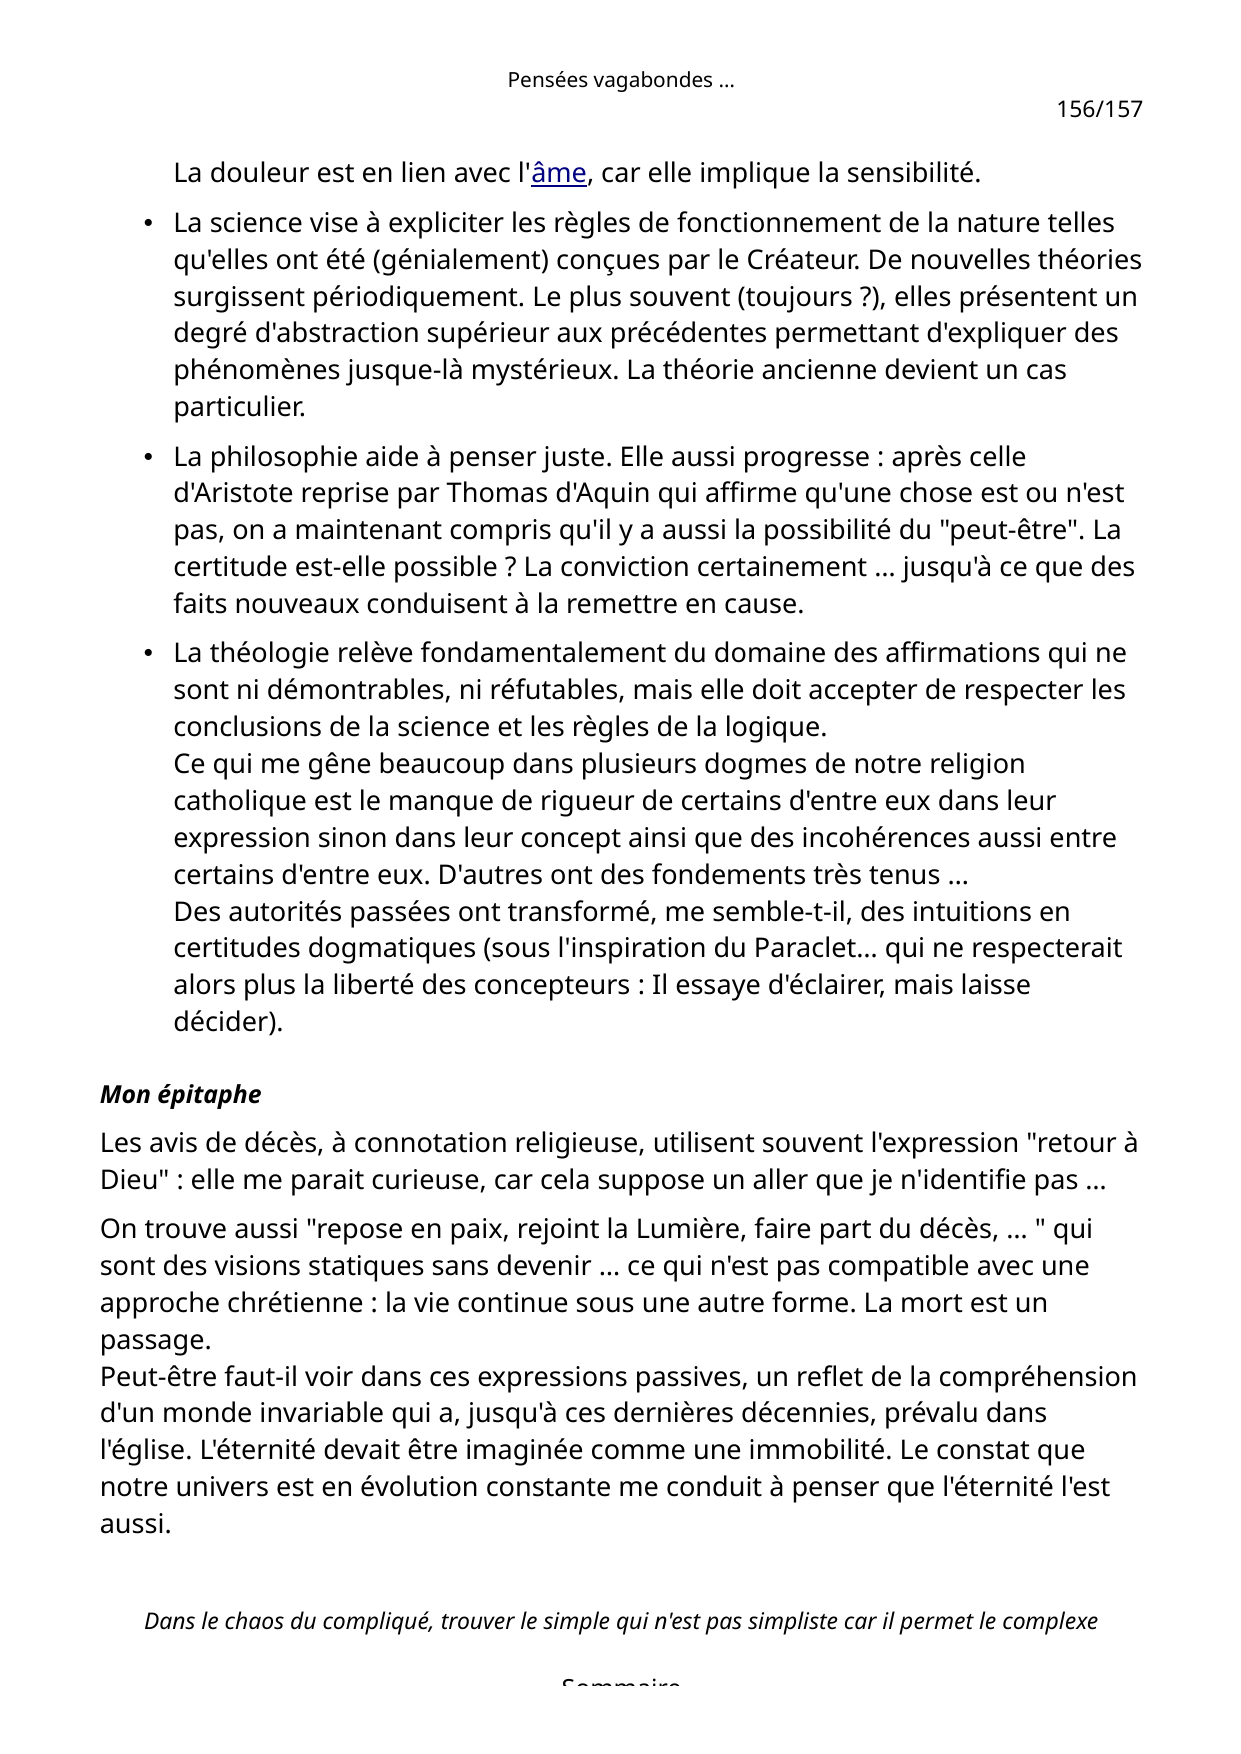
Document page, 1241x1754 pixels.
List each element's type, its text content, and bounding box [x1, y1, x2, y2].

list La philosophie aide à penser juste. Elle aussi progresse : après celle d'Aristote reprise par Thomas d'Aquin qui affirme qu'une chose est ou n'est pas, on a maintenant compris qu'il y a aussi la possibilité du "peut-être". La certitude est-elle possible ? La conviction certainement … jusqu'à ce que des faits nouveaux conduisent à la remettre en cause. [144, 437, 1143, 621]
text On trouve aussi "repose en paix, rejoint la Lumière, faire part du décès, … " qui sont des visions statiques sans devenir … ce qui n'est pas compatible avec une approche chrétienne : la vie continue sous une autre forme. La mort est un passage. Peut-être faut-il voir dans ces expressions passives, un reflet de la compréhension d'un monde invariable qui a, jusqu'à ces dernières décennies, prévalu dans l'église. L'éternité devait être imaginée comme une immobilité. Le constat que notre univers est en évolution constante me conduit à penser que l'éternité l'est aussi. [99, 1209, 1143, 1541]
subtitle Mon épitaphe [99, 1077, 1143, 1111]
list La science vise à expliciter les règles de fonctionnement de la nature telles qu'elles ont été (génialement) conçues par le Créateur. De nouvelles théories surgissent périodiquement. Le plus souvent (toujours ?), elles présentent un degré d'abstraction supérieur aux précédentes permettant d'expliquer des phénomènes jusque-là mystérieux. La théorie ancienne devient un cas particulier. [144, 203, 1143, 424]
list La théologie relève fondamentalement du domaine des affirmations qui ne sont ni démontrables, ni réfutables, mais elle doit accepter de respecter les conclusions de la science et les règles de la logique. Ce qui me gêne beaucoup dans plusieurs dogmes de notre religion catholique est le manque de rigueur de certains d'entre eux dans leur expression sinon dans leur concept ainsi que des incohérences aussi entre certains d'entre eux. D'autres ont des fondements très tenus … Des autorités passées ont transformé, me semble-t-il, des intuitions en certitudes dogmatiques (sous l'inspiration du Paraclet… qui ne respecterait alors plus la liberté des concepteurs : Il essaye d'éclairer, mais laisse décider). [144, 634, 1143, 1039]
list La douleur est en lien avec l'âme, car elle implique la sensibilité. [144, 154, 1143, 191]
text Les avis de décès, à connotation religieuse, utilisent souvent l'expression "retour à Dieu" : elle me parait curieuse, car cela suppose un aller que je n'identifie pas … [99, 1123, 1143, 1197]
